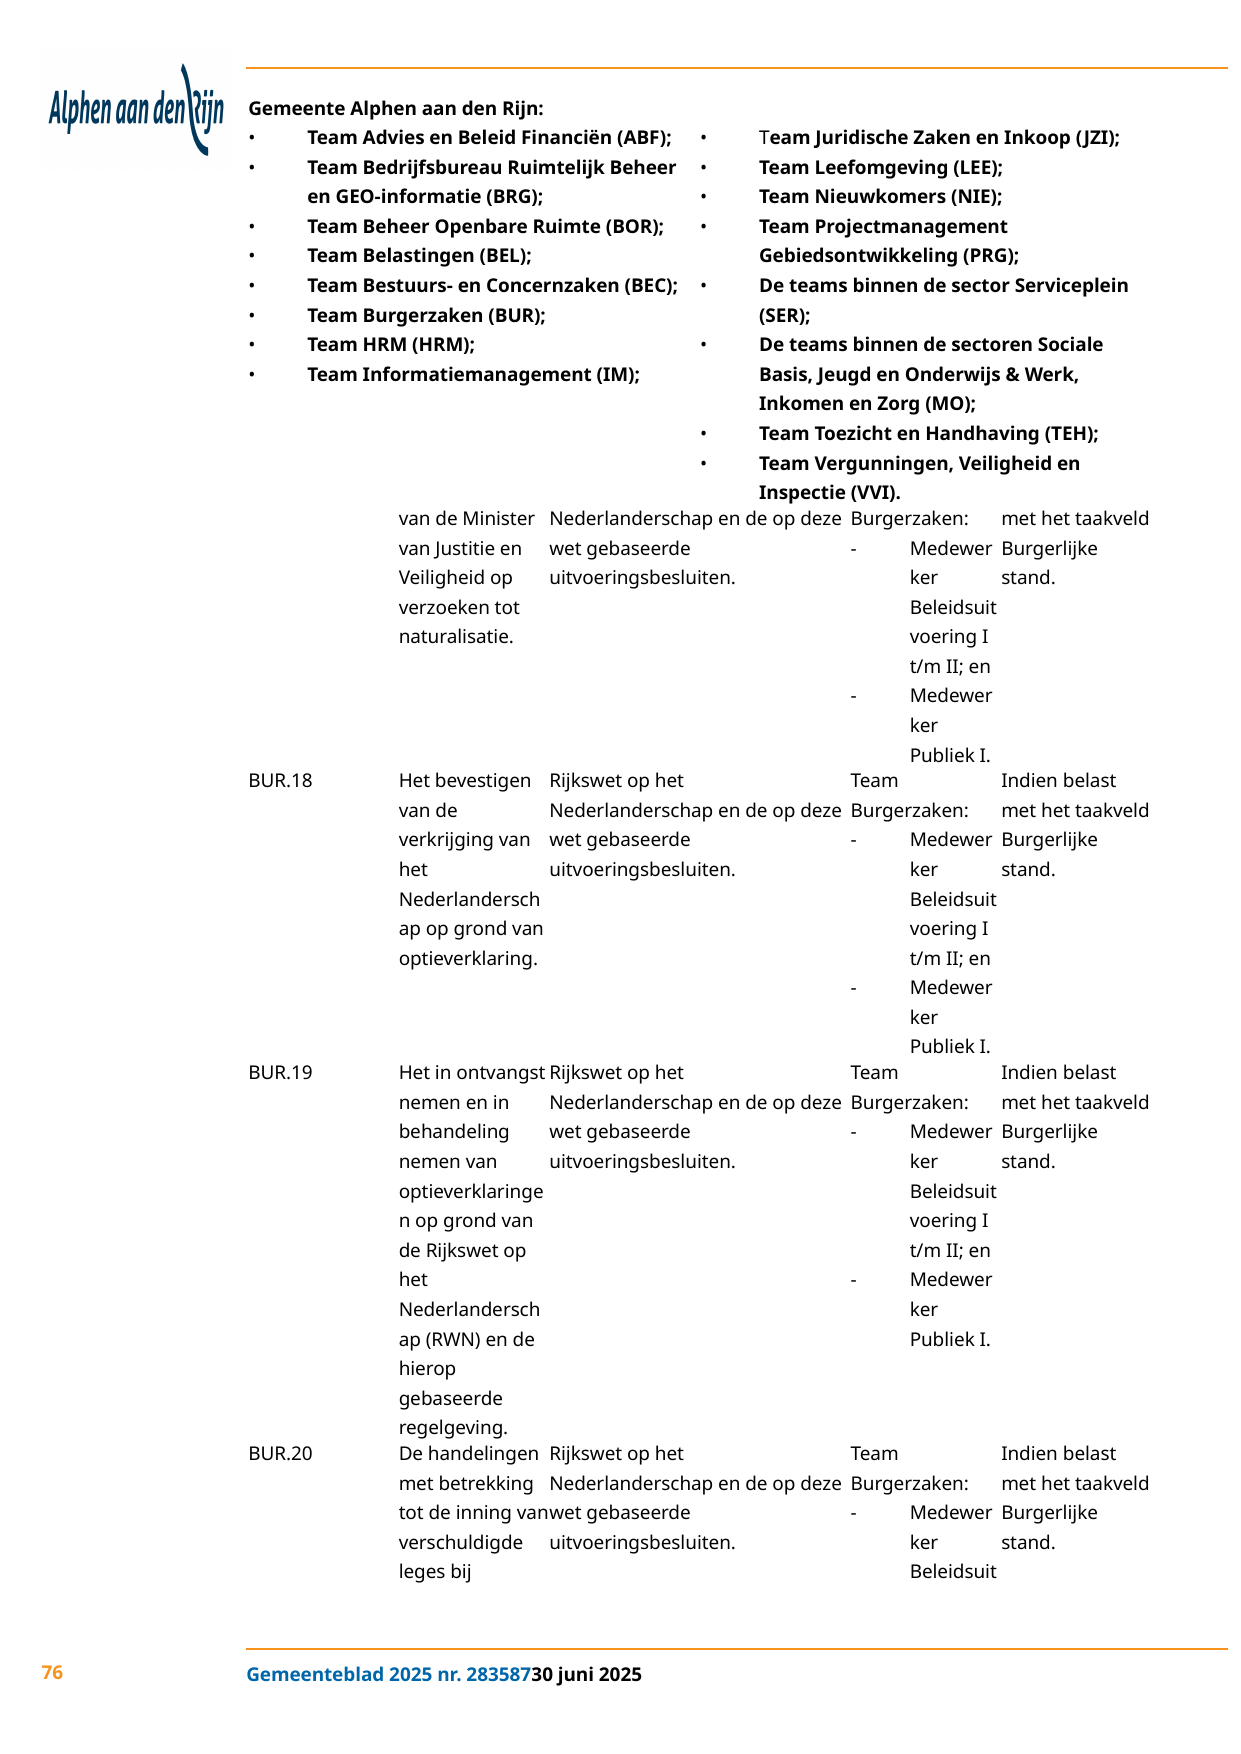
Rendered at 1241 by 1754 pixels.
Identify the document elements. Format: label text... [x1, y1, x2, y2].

picture [41, 47, 231, 172]
table_cell Rijkswet op het Nederlanderschap en de op deze wet gebaseerde uitvoeringsbesluiten. [549, 1060, 850, 1440]
table_cell Indien belast met het taakveld Burgerlijke stand. [1001, 1440, 1152, 1584]
table_header Team Juridische Zaken en Inkoop (JZI); Team Leefomgeving (LEE); Team Nieuwkomers (NIE); Team Projectmanagement Gebiedsontwikkeling (PRG); De teams binnen de sector Serviceplein (SER); De teams binnen de sectoren Sociale Basis, Jeugd en Onderwijs & Werk, Inkomen en Zorg (MO); Team Toezicht en Handhaving (TEH); Team Vergunningen, Veiligheid en Inspectie (VVI). [700, 95, 1152, 505]
table_header Gemeente Alphen aan den Rijn: Team Advies en Beleid Financiën (ABF); Team Bedrijfsbureau Ruimtelijk Beheer en GEO-informatie (BRG); Team Beheer Openbare Ruimte (BOR); Team Belastingen (BEL); Team Bestuurs- en Concernzaken (BEC); Team Burgerzaken (BUR); Team HRM (HRM); Team Informatiemanagement (IM); [248, 95, 700, 505]
table_cell van de Minister van Justitie en Veiligheid op verzoeken tot naturalisatie. [399, 505, 549, 767]
table_cell Team Burgerzaken: Medewerker Beleidsuitvoering I t/m II; en Medewerker Publiek I. [850, 768, 1001, 1059]
table_cell BUR.19 [248, 1060, 398, 1440]
table_cell De handelingen met betrekking tot de inning van verschuldigde leges bij [399, 1440, 549, 1584]
table_cell Burgerzaken: Medewerker Beleidsuitvoering I t/m II; en Medewerker Publiek I. [850, 505, 1001, 767]
table_cell Indien belast met het taakveld Burgerlijke stand. [1001, 1060, 1152, 1440]
table_cell Nederlanderschap en de op deze wet gebaseerde uitvoeringsbesluiten. [549, 505, 850, 767]
table_cell met het taakveld Burgerlijke stand. [1001, 505, 1152, 767]
table_cell BUR.20 [248, 1440, 398, 1584]
table_cell Team Burgerzaken: Medewerker Beleidsuit [850, 1440, 1001, 1584]
table_cell Team Burgerzaken: Medewerker Beleidsuitvoering I t/m II; en Medewerker Publiek I. [850, 1060, 1001, 1440]
table_cell Het in ontvangst nemen en in behandeling nemen van optieverklaringen op grond van de Rijkswet op het Nederlanderschap (RWN) en de hierop gebaseerde regelgeving. [399, 1060, 549, 1440]
table_cell BUR.18 [248, 768, 398, 1059]
table_cell Het bevestigen van de verkrijging van het Nederlanderschap op grond van optieverklaring. [399, 768, 549, 1059]
table_cell Rijkswet op het Nederlanderschap en de op deze wet gebaseerde uitvoeringsbesluiten. [549, 1440, 850, 1584]
table_cell Rijkswet op het Nederlanderschap en de op deze wet gebaseerde uitvoeringsbesluiten. [549, 768, 850, 1059]
table_cell [248, 505, 398, 767]
table_cell Indien belast met het taakveld Burgerlijke stand. [1001, 768, 1152, 1059]
